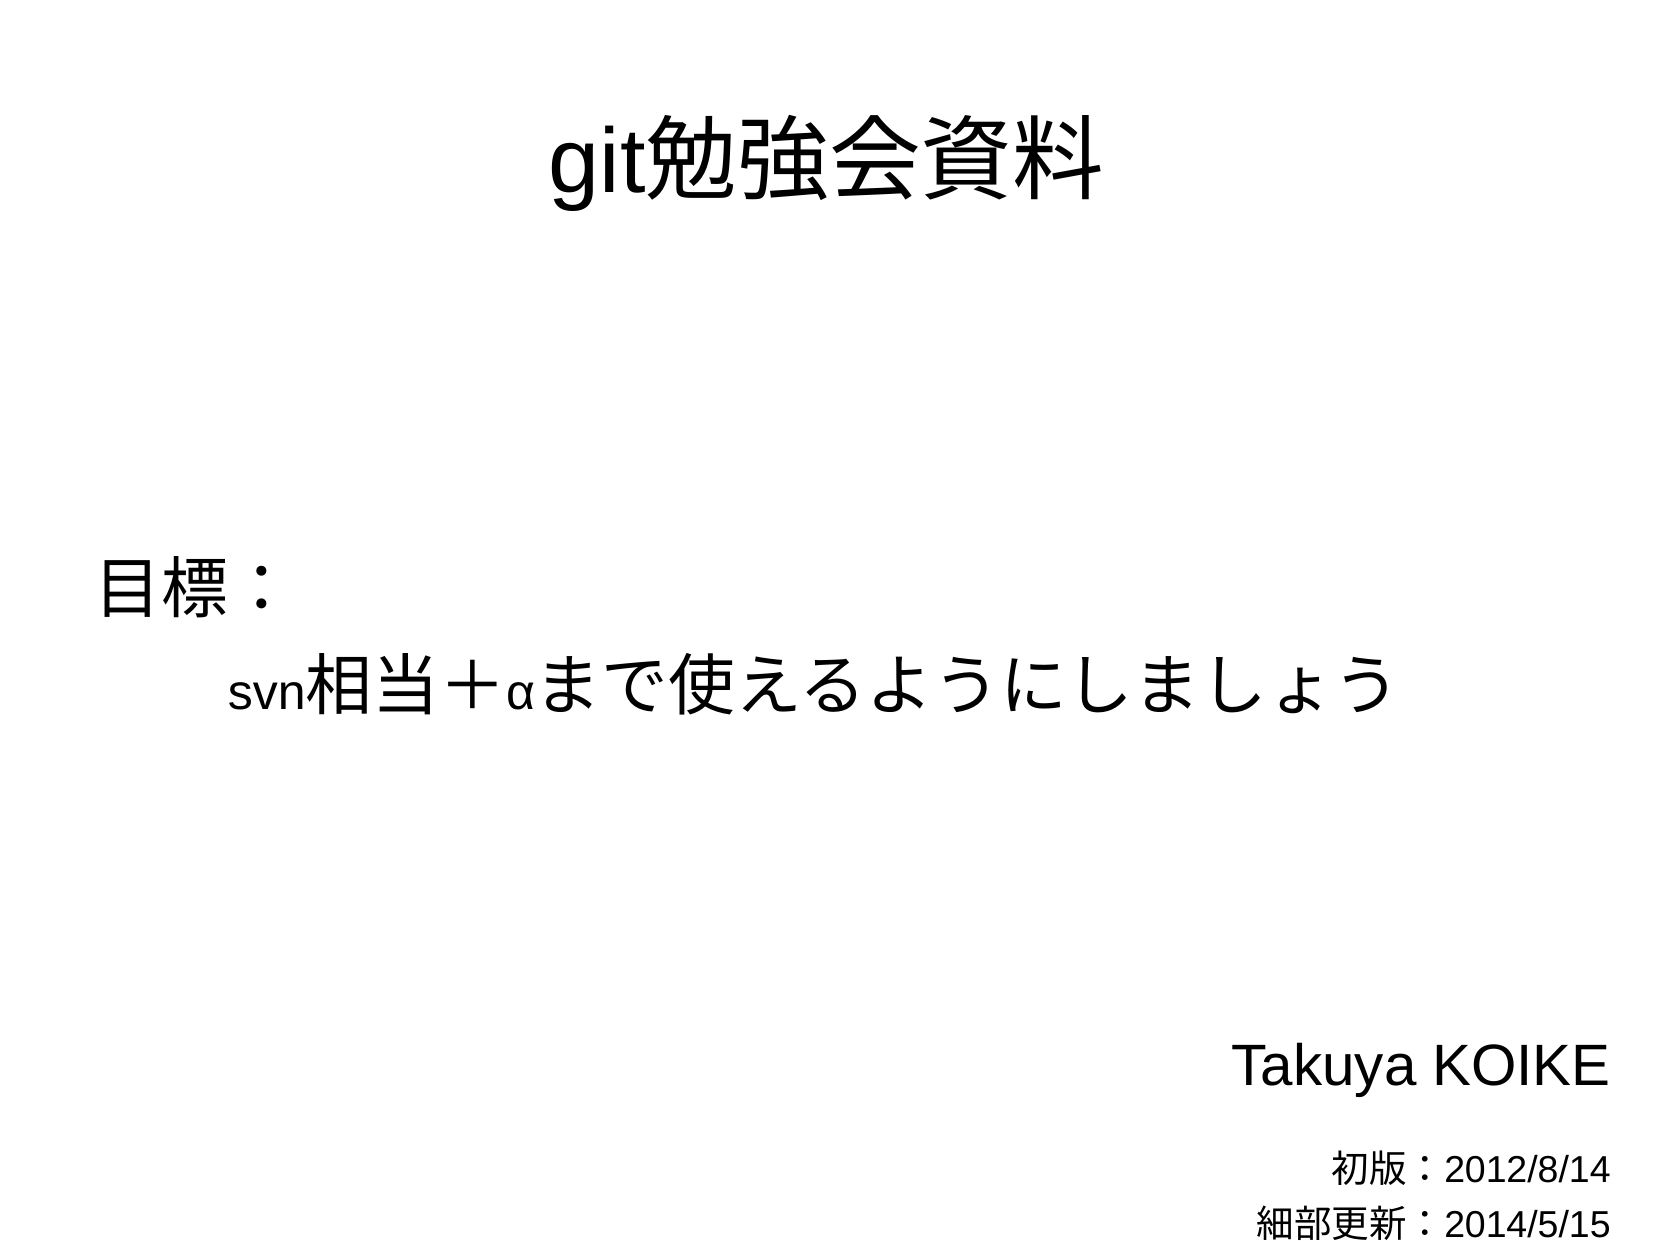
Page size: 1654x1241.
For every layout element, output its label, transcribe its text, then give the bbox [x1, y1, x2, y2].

text_box Takuya KOIKE 初版：2012/8/14 細部更新：2014/5/15 [1216, 1024, 1630, 1231]
subtitle 目標： svn相当＋αまで使えるようにしましょう [94, 425, 1550, 839]
title git勉強会資料 [82, 49, 1571, 257]
